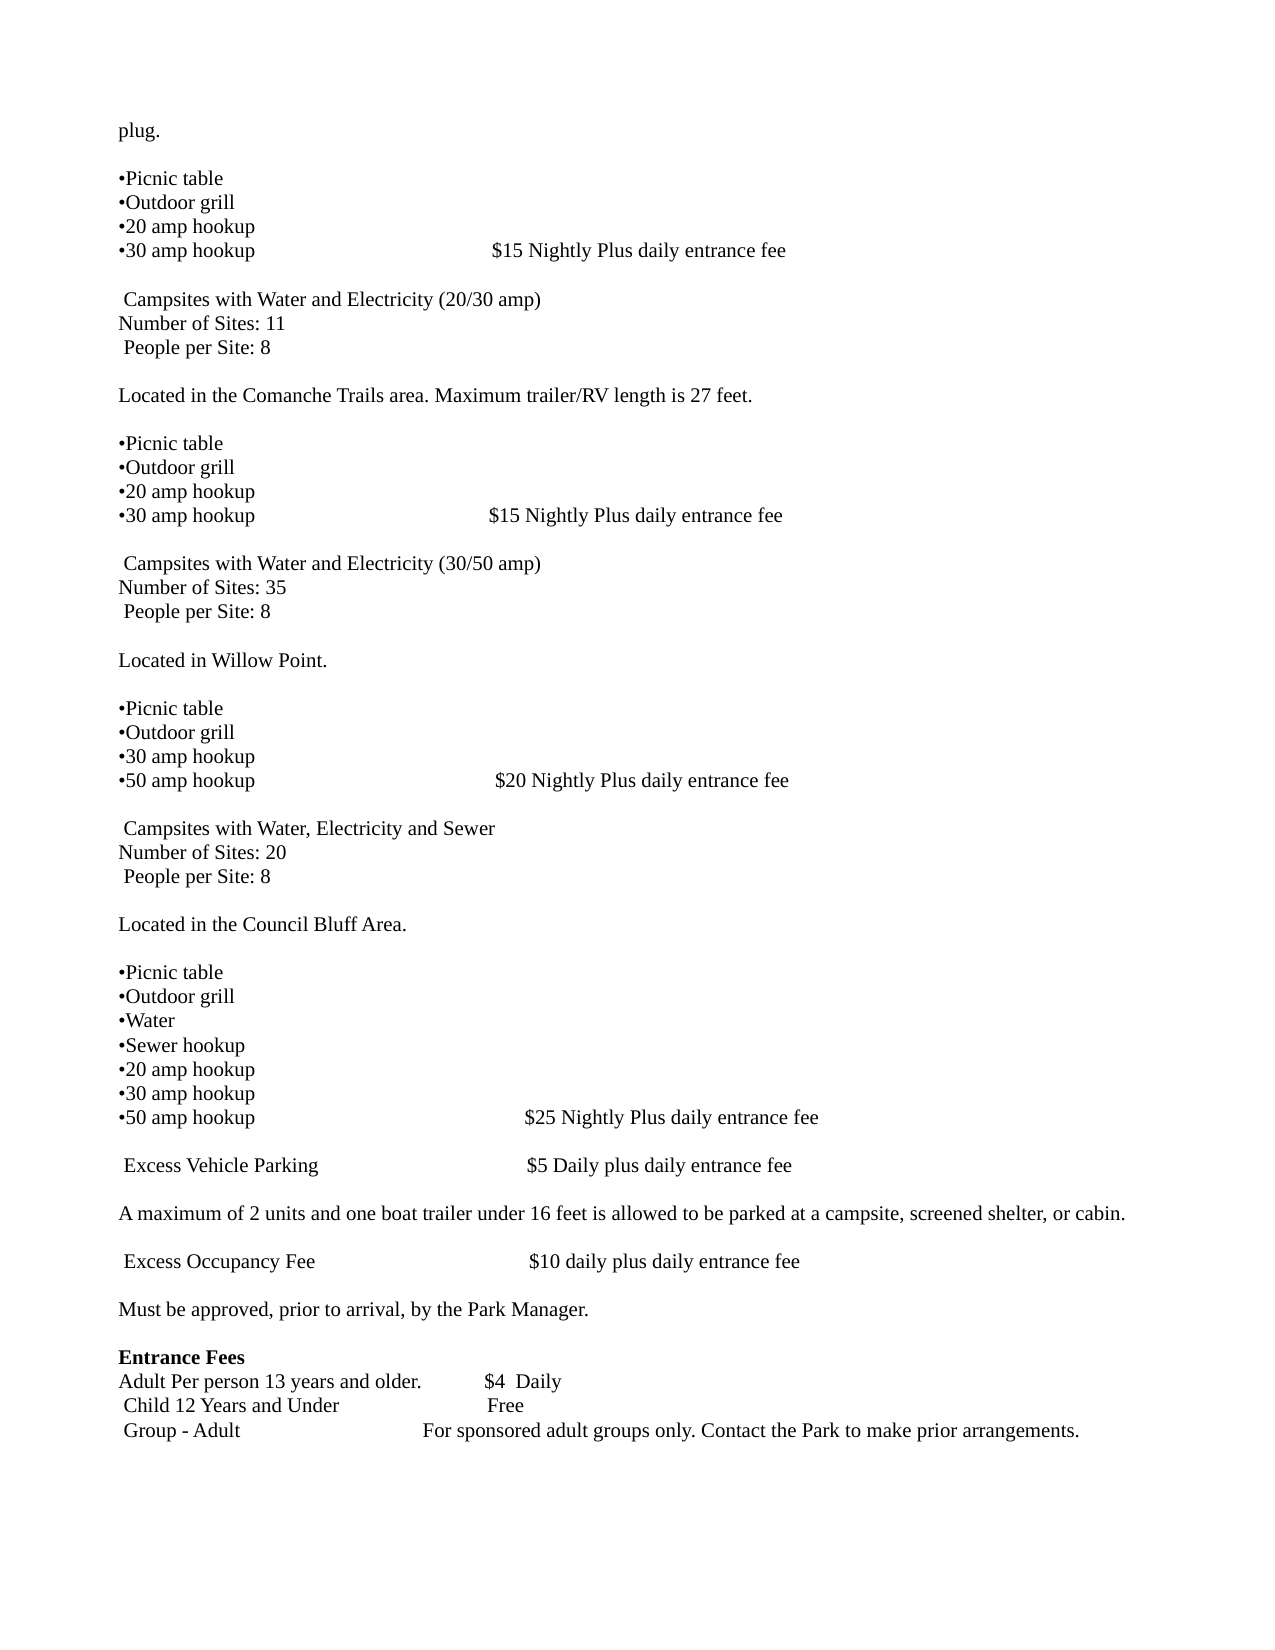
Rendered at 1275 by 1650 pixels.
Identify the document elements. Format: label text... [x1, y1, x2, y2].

text Entrance Fees [118, 1345, 1157, 1369]
text •30 amp hookup $15 Nightly Plus daily entrance fee [118, 503, 1157, 527]
text •50 amp hookup $20 Nightly Plus daily entrance fee [118, 768, 1157, 792]
text •20 amp hookup [118, 479, 1157, 503]
text Campsites with Water and Electricity (20/30 amp) [118, 287, 1157, 311]
text Must be approved, prior to arrival, by the Park Manager. [118, 1297, 1157, 1321]
text Number of Sites: 11 [118, 311, 1157, 335]
text Campsites with Water and Electricity (30/50 amp) [118, 551, 1157, 575]
text •20 amp hookup [118, 1057, 1157, 1081]
text Located in Willow Point. [118, 647, 1157, 672]
text •Picnic table [118, 166, 1157, 190]
text Located in the Comanche Trails area. Maximum trailer/RV length is 27 feet. [118, 383, 1157, 407]
text •Sewer hookup [118, 1032, 1157, 1057]
text A maximum of 2 units and one boat trailer under 16 feet is allowed to be parked at a campsite, screened shelter, or cabin. [118, 1201, 1157, 1225]
text •30 amp hookup [118, 744, 1157, 768]
text Number of Sites: 20 [118, 840, 1157, 864]
text •Picnic table [118, 431, 1157, 455]
text Excess Occupancy Fee $10 daily plus daily entrance fee [118, 1249, 1157, 1273]
text Located in the Council Bluff Area. [118, 912, 1157, 936]
text •Outdoor grill [118, 984, 1157, 1008]
text •Picnic table [118, 960, 1157, 984]
text Number of Sites: 35 [118, 575, 1157, 599]
text •30 amp hookup $15 Nightly Plus daily entrance fee [118, 238, 1157, 262]
text •Picnic table [118, 696, 1157, 720]
text •50 amp hookup $25 Nightly Plus daily entrance fee [118, 1105, 1157, 1129]
text •30 amp hookup [118, 1081, 1157, 1105]
text People per Site: 8 [118, 335, 1157, 359]
text Child 12 Years and Under Free [118, 1393, 1157, 1417]
text People per Site: 8 [118, 864, 1157, 888]
text Campsites with Water, Electricity and Sewer [118, 816, 1157, 840]
text plug. [118, 118, 1157, 142]
text •Outdoor grill [118, 190, 1157, 214]
text •20 amp hookup [118, 214, 1157, 238]
text •Outdoor grill [118, 455, 1157, 479]
text Adult Per person 13 years and older. $4 Daily [118, 1369, 1157, 1393]
text Excess Vehicle Parking $5 Daily plus daily entrance fee [118, 1153, 1157, 1177]
text •Outdoor grill [118, 720, 1157, 744]
text People per Site: 8 [118, 599, 1157, 623]
text Group - Adult For sponsored adult groups only. Contact the Park to make prior arrangements. [118, 1417, 1157, 1442]
text •Water [118, 1008, 1157, 1032]
